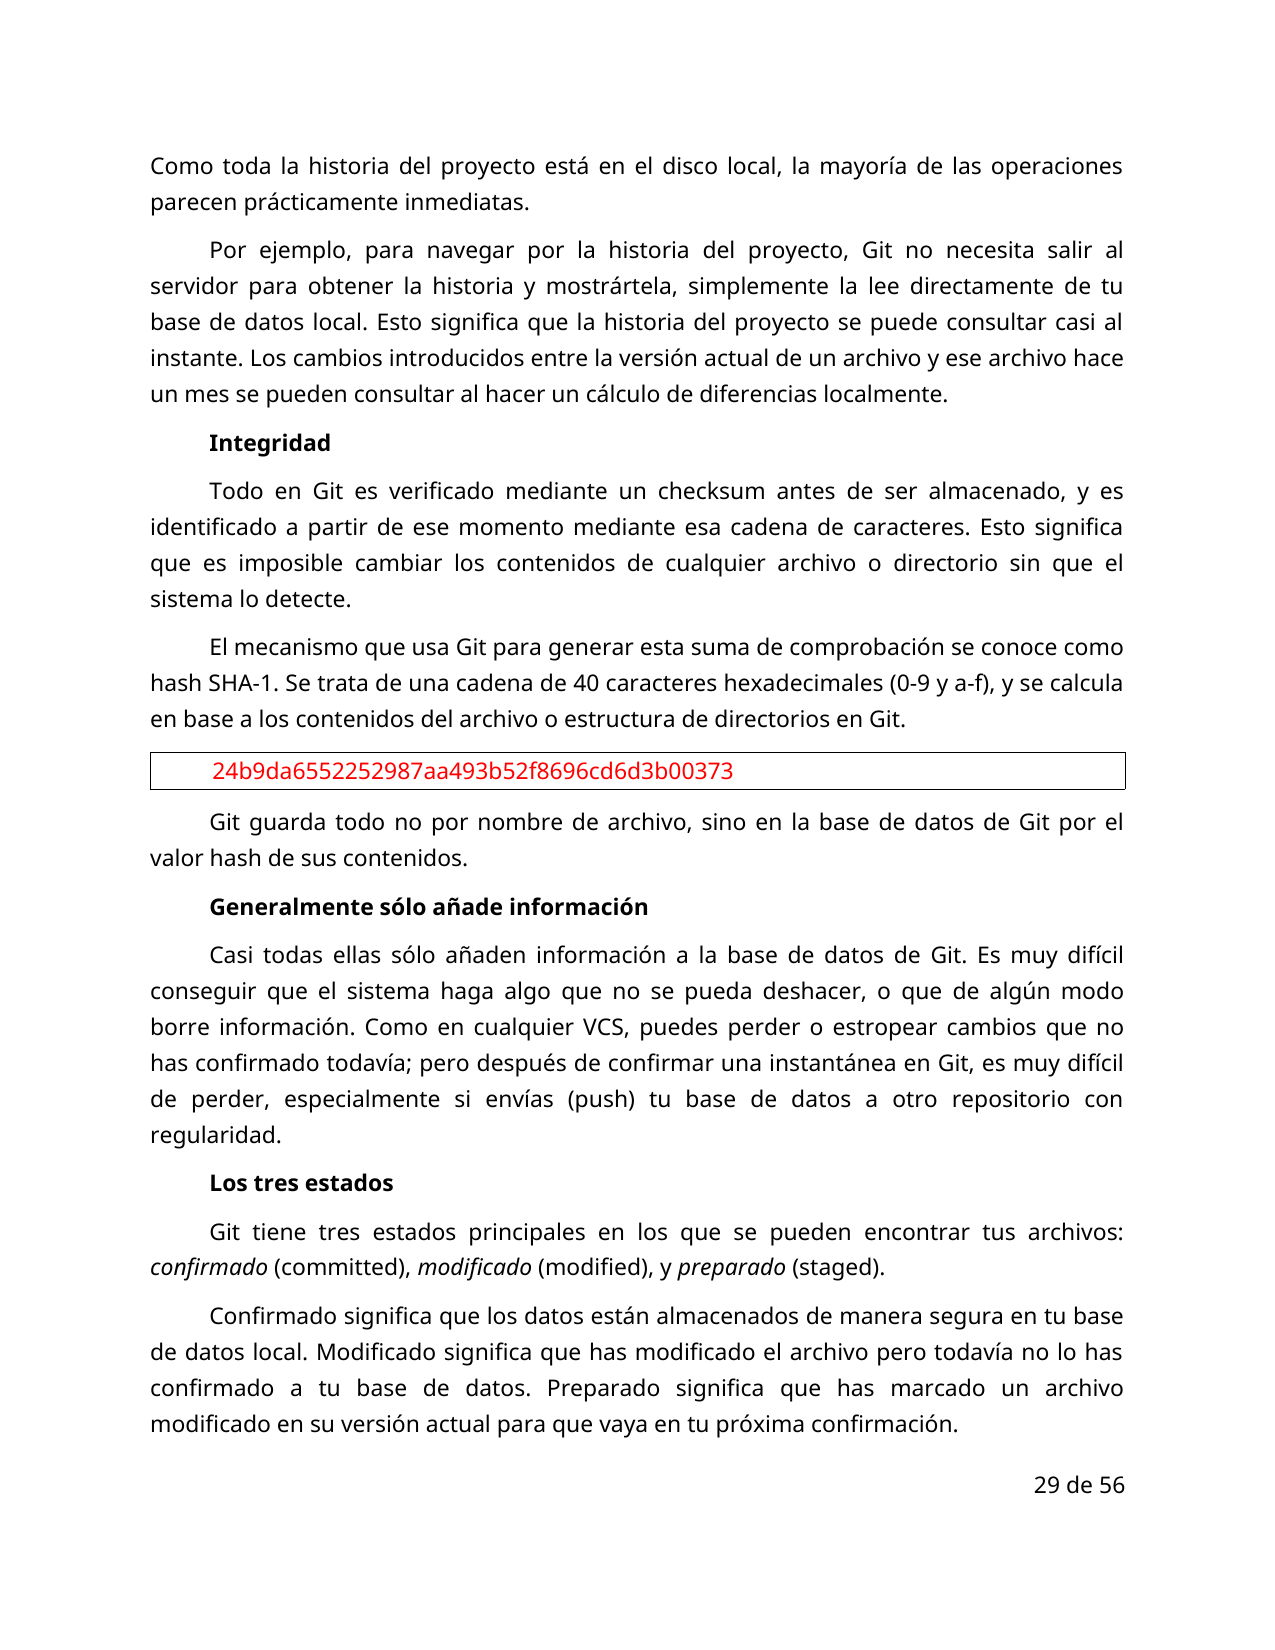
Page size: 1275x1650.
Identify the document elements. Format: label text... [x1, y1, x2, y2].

text Casi todas ellas sólo añaden información a la base de datos de Git. Es muy difícil conseguir que el sistema haga algo que no se pueda deshacer, o que de algún modo borre información. Como en cualquier VCS, puedes perder o estropear cambios que no has confirmado todavía; pero después de confirmar una instantánea en Git, es muy difícil de perder, especialmente si envías (push) tu base de datos a otro repositorio con regularidad. [150, 939, 1125, 1150]
text Integridad [150, 427, 1125, 458]
text Por ejemplo, para navegar por la historia del proyecto, Git no necesita salir al servidor para obtener la historia y mostrártela, simplemente la lee directamente de tu base de datos local. Esto significa que la historia del proyecto se puede consultar casi al instante. Los cambios introducidos entre la versión actual de un archivo y ese archivo hace un mes se pueden consultar al hacer un cálculo de diferencias localmente. [150, 234, 1125, 409]
text Confirmado significa que los datos están almacenados de manera segura en tu base de datos local. Modificado significa que has modificado el archivo pero todavía no lo has confirmado a tu base de datos. Preparado significa que has marcado un archivo modificado en su versión actual para que vaya en tu próxima confirmación. [150, 1300, 1125, 1439]
text Los tres estados [150, 1167, 1125, 1198]
text Generalmente sólo añade información [150, 890, 1125, 922]
text El mecanismo que usa Git para generar esta suma de comprobación se conoce como hash SHA-1. Se trata de una cadena de 40 caracteres hexadecimales (0-9 y a-f), y se calcula en base a los contenidos del archivo o estructura de directorios en Git. [150, 631, 1125, 734]
text Como toda la historia del proyecto está en el disco local, la mayoría de las operaciones parecen prácticamente inmediatas. [150, 150, 1125, 217]
text Git tiene tres estados principales en los que se pueden encontrar tus archivos: confirmado (committed), modificado (modified), y preparado (staged). [150, 1215, 1125, 1283]
text Todo en Git es verificado mediante un checksum antes de ser almacenado, y es identificado a partir de ese momento mediante esa cadena de caracteres. Esto significa que es imposible cambiar los contenidos de cualquier archivo o directorio sin que el sistema lo detecte. [150, 475, 1125, 614]
text 24b9da6552252987aa493b52f8696cd6d3b00373 [151, 753, 1125, 789]
text Git guarda todo no por nombre de archivo, sino en la base de datos de Git por el valor hash de sus contenidos. [150, 806, 1125, 873]
